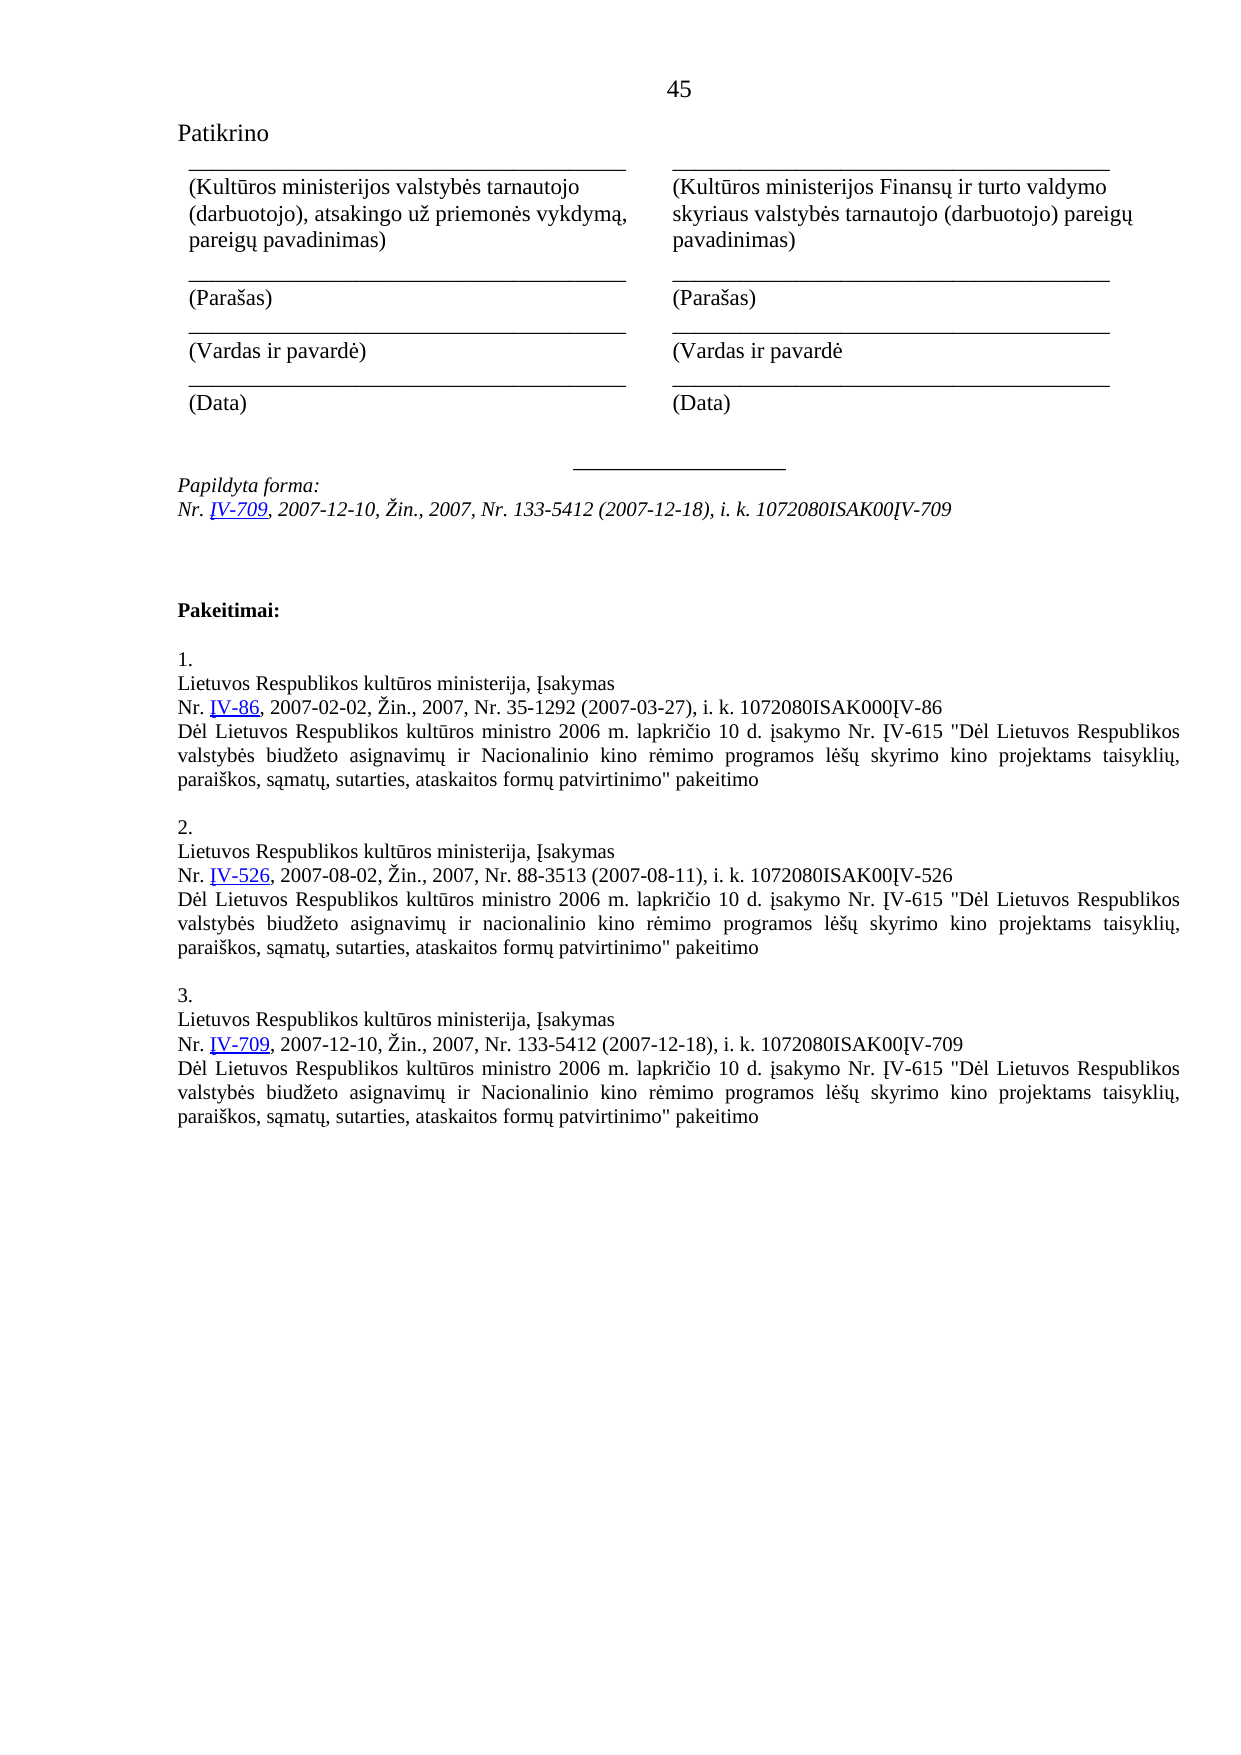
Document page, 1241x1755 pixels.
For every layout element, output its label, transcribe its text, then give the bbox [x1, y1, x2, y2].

table_cell _ (Vardas ir pavardė) [177, 310, 661, 363]
text 2. [177, 815, 1181, 839]
table_header _ (Kultūros ministerijos Finansų ir turto valdymo skyriaus valstybės tarnautojo (darbuotojo) pareigų pavadinimas) [661, 147, 1145, 258]
text Lietuvos Respublikos kultūros ministerija, Įsakymas [177, 839, 1181, 863]
text Dėl Lietuvos Respublikos kultūros ministro 2006 m. lapkričio 10 d. įsakymo Nr. ĮV-615 "Dėl Lietuvos Respublikos valstybės biudžeto asignavimų ir Nacionalinio kino rėmimo programos lėšų skyrimo kino projektams taisyklių, paraiškos, sąmatų, sutarties, ataskaitos formų patvirtinimo" pakeitimo [177, 719, 1181, 791]
text Dėl Lietuvos Respublikos kultūros ministro 2006 m. lapkričio 10 d. įsakymo Nr. ĮV-615 "Dėl Lietuvos Respublikos valstybės biudžeto asignavimų ir nacionalinio kino rėmimo programos lėšų skyrimo kino projektams taisyklių, paraiškos, sąmatų, sutarties, ataskaitos formų patvirtinimo" pakeitimo [177, 887, 1181, 959]
text Nr. ĮV-709, 2007-12-10, Žin., 2007, Nr. 133-5412 (2007-12-18), i. k. 1072080ISAK00ĮV-709 [177, 497, 1181, 521]
table_header _ (Kultūros ministerijos valstybės tarnautojo (darbuotojo), atsakingo už priemonės vykdymą, pareigų pavadinimas) [177, 147, 661, 258]
text Lietuvos Respublikos kultūros ministerija, Įsakymas [177, 671, 1181, 694]
text Nr. ĮV-86, 2007-02-02, Žin., 2007, Nr. 35-1292 (2007-03-27), i. k. 1072080ISAK000ĮV-86 [177, 694, 1181, 719]
table_cell _ (Parašas) [177, 258, 661, 310]
table_cell _ (Vardas ir pavardė [661, 310, 1145, 363]
text _________________ [177, 444, 1181, 473]
text 3. [177, 983, 1181, 1007]
table_cell _ (Parašas) [661, 258, 1145, 310]
table_cell _ (Data) [177, 363, 661, 416]
text Lietuvos Respublikos kultūros ministerija, Įsakymas [177, 1007, 1181, 1031]
text 1. [177, 646, 1181, 671]
text Pakeitimai: [177, 598, 1181, 622]
table_cell _ (Data) [661, 363, 1145, 416]
text Nr. ĮV-709, 2007-12-10, Žin., 2007, Nr. 133-5412 (2007-12-18), i. k. 1072080ISAK00ĮV-709 [177, 1031, 1181, 1056]
text Dėl Lietuvos Respublikos kultūros ministro 2006 m. lapkričio 10 d. įsakymo Nr. ĮV-615 "Dėl Lietuvos Respublikos valstybės biudžeto asignavimų ir Nacionalinio kino rėmimo programos lėšų skyrimo kino projektams taisyklių, paraiškos, sąmatų, sutarties, ataskaitos formų patvirtinimo" pakeitimo [177, 1056, 1181, 1128]
text Papildyta forma: [177, 473, 1181, 497]
text Patikrino [177, 118, 1181, 147]
text Nr. ĮV-526, 2007-08-02, Žin., 2007, Nr. 88-3513 (2007-08-11), i. k. 1072080ISAK00ĮV-526 [177, 863, 1181, 887]
